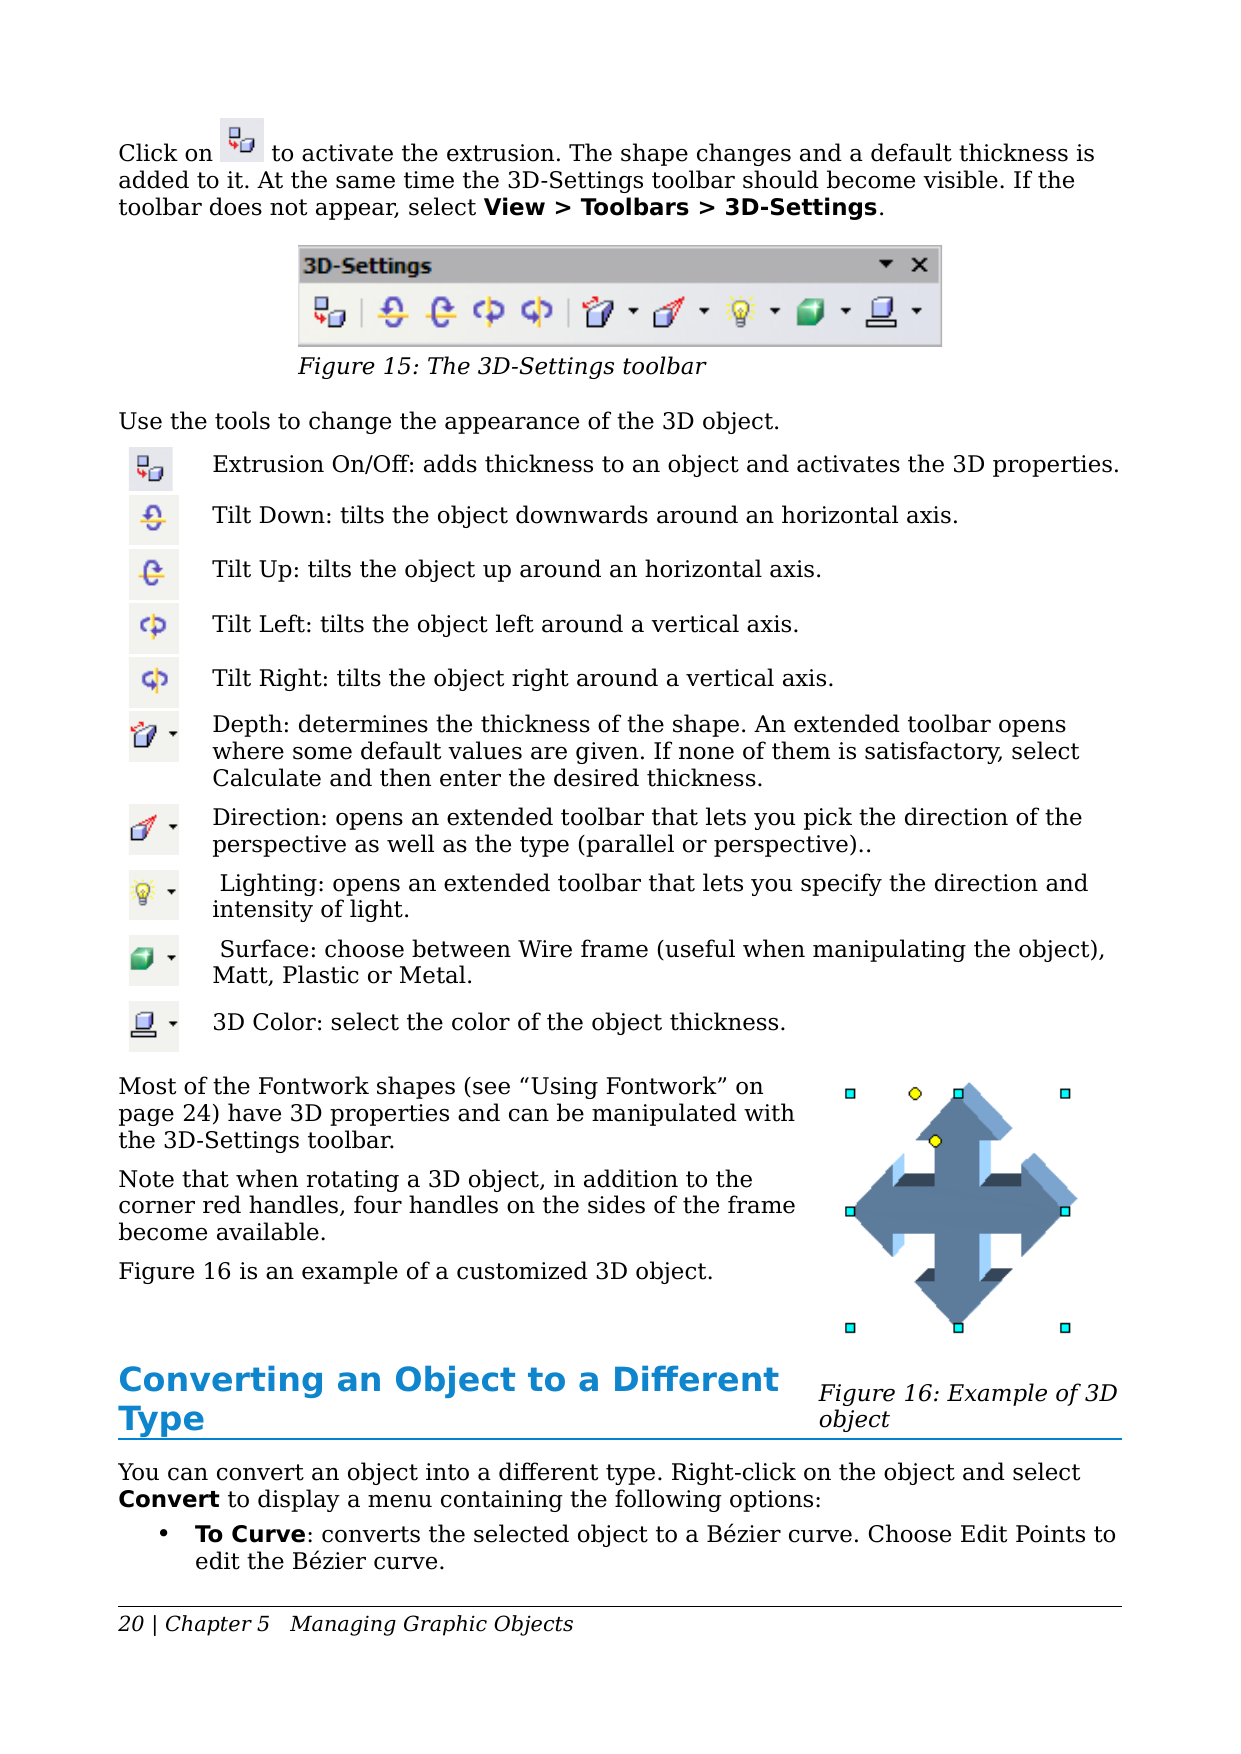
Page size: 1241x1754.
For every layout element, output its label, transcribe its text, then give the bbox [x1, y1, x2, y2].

table_cell Tilt Left: tilts the object left around a vertical axis. [212, 603, 1121, 657]
picture [128, 1001, 179, 1052]
table_cell [116, 495, 212, 549]
table_cell Tilt Down: tilts the object downwards around an horizontal axis. [212, 495, 1121, 549]
table_cell Tilt Up: tilts the object up around an horizontal axis. [212, 549, 1121, 603]
picture [128, 603, 179, 654]
table_cell [116, 658, 212, 712]
picture [128, 549, 179, 600]
picture [220, 118, 264, 162]
picture [128, 804, 179, 855]
list To Curve: converts the selected object to a Bézier curve. Choose Edit Points to edit the Bézier curve. [156, 1519, 1122, 1575]
table_cell Surface: choose between Wire frame (useful when manipulating the object), Matt, Plastic or Metal. [212, 936, 1121, 1002]
picture [128, 711, 179, 762]
table_cell [116, 936, 212, 1002]
text Use the tools to change the appearance of the 3D object. [118, 408, 1122, 434]
text Most of the Fontwork shapes (see “Using Fontwork” on page 24) have 3D properties and can be manipulated with the 3D-Settings toolbar. [118, 1073, 818, 1153]
table_cell Tilt Right: tilts the object right around a vertical axis. [212, 658, 1121, 712]
table_cell [116, 712, 212, 804]
table_cell [116, 870, 212, 936]
text Figure 16 is an example of a customized 3D object. [118, 1258, 818, 1285]
text Figure 16: Example of 3D object [819, 1380, 1127, 1433]
table_cell [116, 804, 212, 870]
subtitle Converting an Object to a Different Type [118, 1361, 1122, 1438]
table_cell Lighting: opens an extended toolbar that lets you specify the direction and intensity of light. [212, 870, 1121, 936]
table_cell [116, 603, 212, 657]
picture [818, 1073, 1095, 1349]
table_header Extrusion On/Off: adds thickness to an object and activates the 3D properties. [212, 447, 1121, 495]
list You can convert an object into a different type. Right-click on the object and select Convert to display a menu containing the following options: [118, 1459, 1122, 1512]
picture [298, 245, 943, 347]
table_cell Direction: opens an extended toolbar that lets you pick the direction of the perspective as well as the type (parallel or perspective).. [212, 804, 1121, 870]
picture [128, 495, 179, 545]
picture [128, 657, 179, 708]
table_cell [116, 549, 212, 603]
table_cell [116, 1002, 212, 1056]
table_cell Depth: determines the thickness of the shape. An extended toolbar opens where some default values are given. If none of them is satisfactory, select Calculate and then enter the desired thickness. [212, 712, 1121, 804]
picture [128, 870, 179, 920]
picture [128, 447, 173, 491]
text [819, 1073, 1127, 1380]
text Figure 15: The 3D-Settings toolbar [298, 353, 942, 380]
table_header [116, 447, 212, 495]
table_cell 3D Color: select the color of the object thickness. [212, 1002, 1121, 1056]
text Click on to activate the extrusion. The shape changes and a default thickness is added to it. At the same time the 3D-Settings toolbar should become visible. If the toolbar does not appear, select View > Toolbars > 3D-Settings. [118, 118, 1122, 221]
picture [128, 935, 179, 986]
text Note that when rotating a 3D object, in addition to the corner red handles, four handles on the sides of the frame become available. [118, 1166, 818, 1246]
